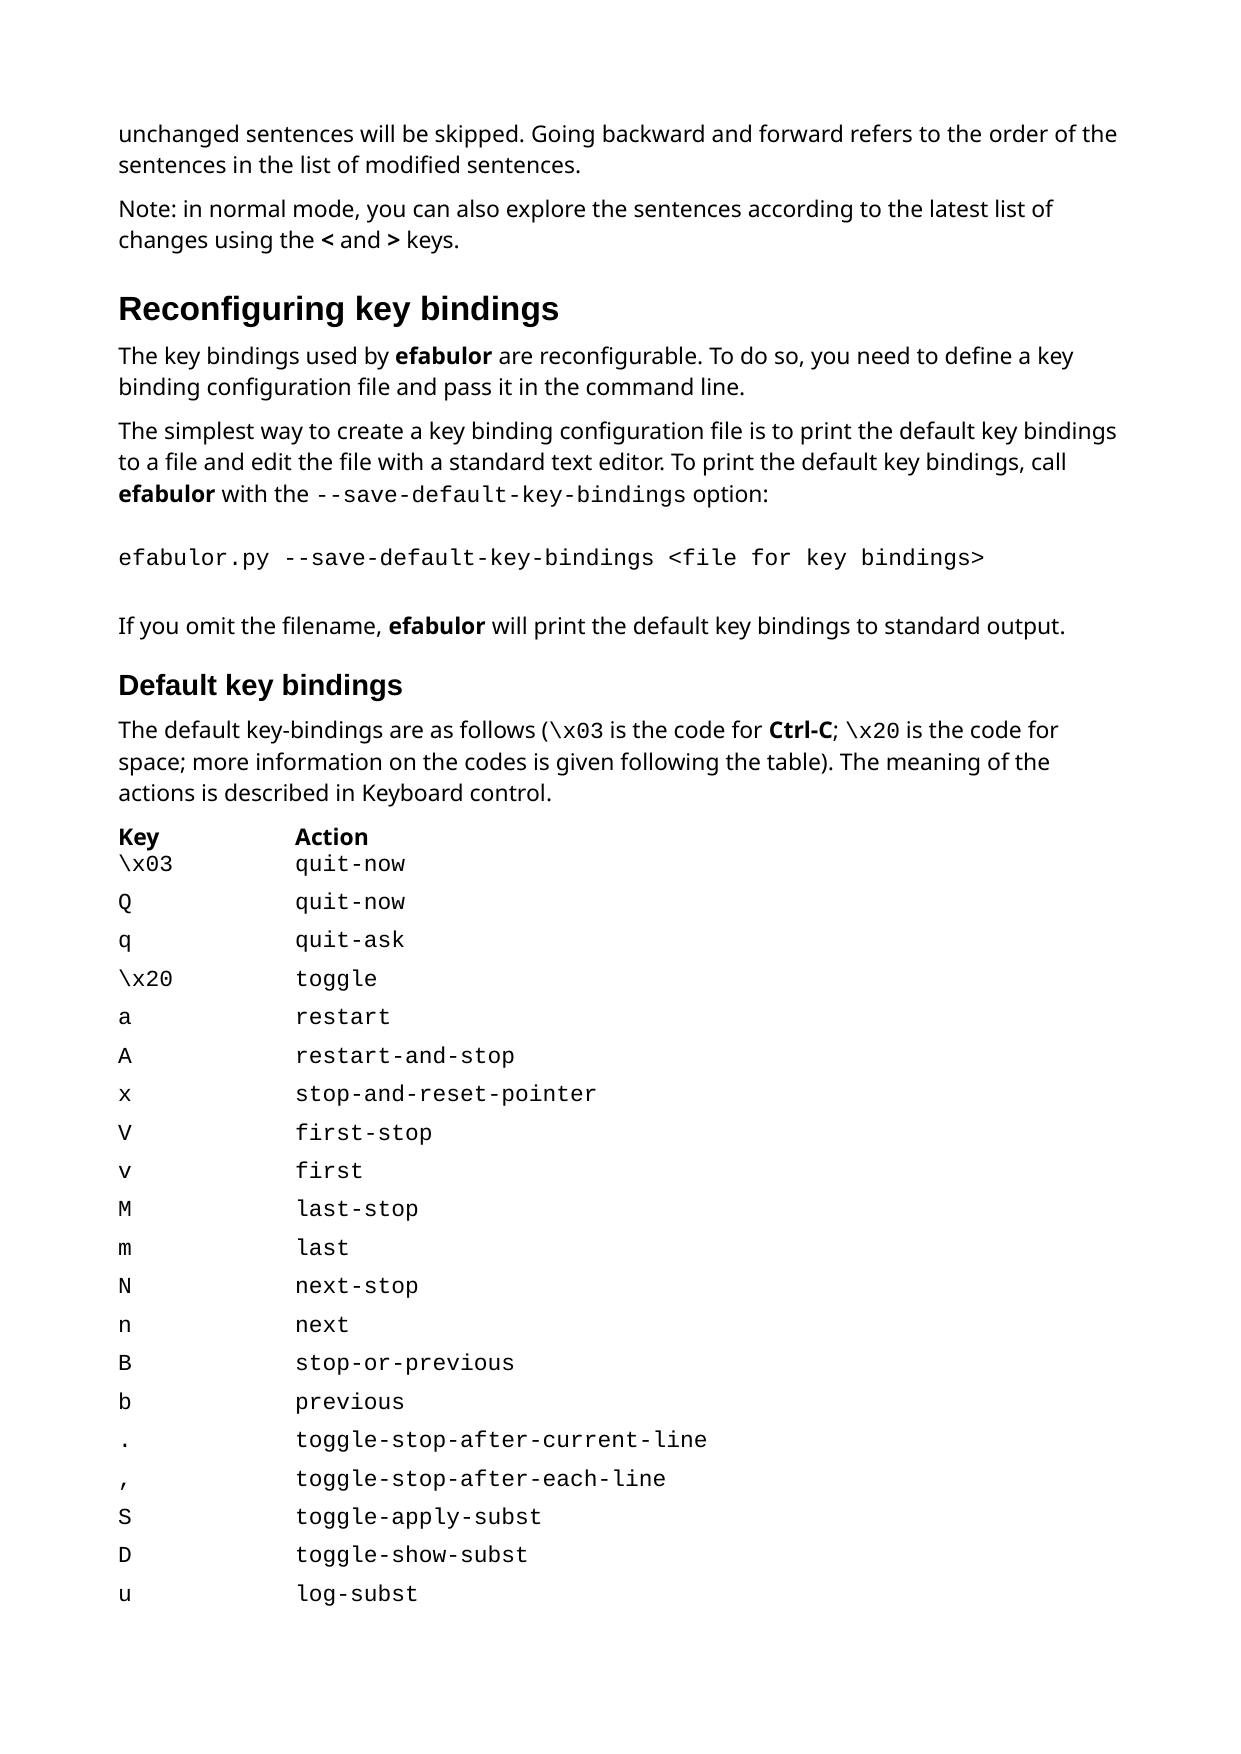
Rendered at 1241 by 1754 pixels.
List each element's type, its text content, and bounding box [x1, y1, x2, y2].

table_cell restart [295, 1006, 1122, 1044]
text unchanged sentences will be skipped. Going backward and forward refers to the order of the sentences in the list of modified sentences. [118, 118, 1122, 181]
table_cell restart‑and‑stop [295, 1044, 1122, 1082]
text Note: in normal mode, you can also explore the sentences according to the latest list of changes using the < and > keys. [118, 193, 1122, 256]
table_cell quit‑now [295, 890, 1122, 929]
table_cell B [118, 1352, 295, 1390]
table_cell last [295, 1236, 1122, 1275]
text efabulor.py ‑‑save‑default‑key‑bindings <file for key bindings> [118, 546, 1122, 572]
table_cell q [118, 929, 295, 967]
table_cell toggle‑stop‑after‑each‑line [295, 1467, 1122, 1505]
table_cell \x03 [118, 852, 295, 890]
table_cell previous [295, 1390, 1122, 1428]
table_cell u [118, 1582, 295, 1621]
table_cell m [118, 1236, 295, 1275]
table_cell S [118, 1505, 295, 1544]
table_cell Q [118, 890, 295, 929]
table_cell log‑subst [295, 1582, 1122, 1621]
table_cell v [118, 1159, 295, 1198]
table_cell D [118, 1544, 295, 1582]
table_cell last‑stop [295, 1198, 1122, 1236]
table_cell first‑stop [295, 1121, 1122, 1159]
text The simplest way to create a key binding configuration file is to print the default key bindings to a file and edit the file with a standard text editor. To print the default key bindings, call efabulor with the ‑‑save‑default‑key‑bindings option: [118, 415, 1122, 509]
subtitle Default key bindings [118, 668, 1122, 702]
table_cell . [118, 1429, 295, 1467]
table_cell toggle‑show‑subst [295, 1544, 1122, 1582]
table_cell A [118, 1044, 295, 1082]
text The key bindings used by efabulor are reconfigurable. To do so, you need to define a key binding configuration file and pass it in the command line. [118, 340, 1122, 403]
table_cell next‑stop [295, 1275, 1122, 1313]
table_cell M [118, 1198, 295, 1236]
table_cell b [118, 1390, 295, 1428]
table_cell a [118, 1006, 295, 1044]
table_cell stop‑or‑previous [295, 1352, 1122, 1390]
table_cell V [118, 1121, 295, 1159]
table_cell quit‑ask [295, 929, 1122, 967]
text If you omit the filename, efabulor will print the default key bindings to standard output. [118, 610, 1122, 641]
table_header Key [118, 821, 295, 852]
table_cell stop‑and‑reset‑pointer [295, 1083, 1122, 1121]
table_cell , [118, 1467, 295, 1505]
table_cell \x20 [118, 967, 295, 1006]
table_header Action [295, 821, 1122, 852]
table_cell toggle [295, 967, 1122, 1006]
table_cell x [118, 1083, 295, 1121]
table_cell toggle‑apply‑subst [295, 1505, 1122, 1544]
table_cell n [118, 1313, 295, 1352]
text The default key‑bindings are as follows (\x03 is the code for Ctrl‑C; \x20 is the code for space; more information on the codes is given following the table). The meaning of the actions is described in Keyboard control. [118, 714, 1122, 808]
subtitle Reconfiguring key bindings [118, 289, 1122, 328]
table_cell next [295, 1313, 1122, 1352]
table_cell first [295, 1159, 1122, 1198]
table_cell quit‑now [295, 852, 1122, 890]
table_cell toggle‑stop‑after‑current‑line [295, 1429, 1122, 1467]
table_cell N [118, 1275, 295, 1313]
